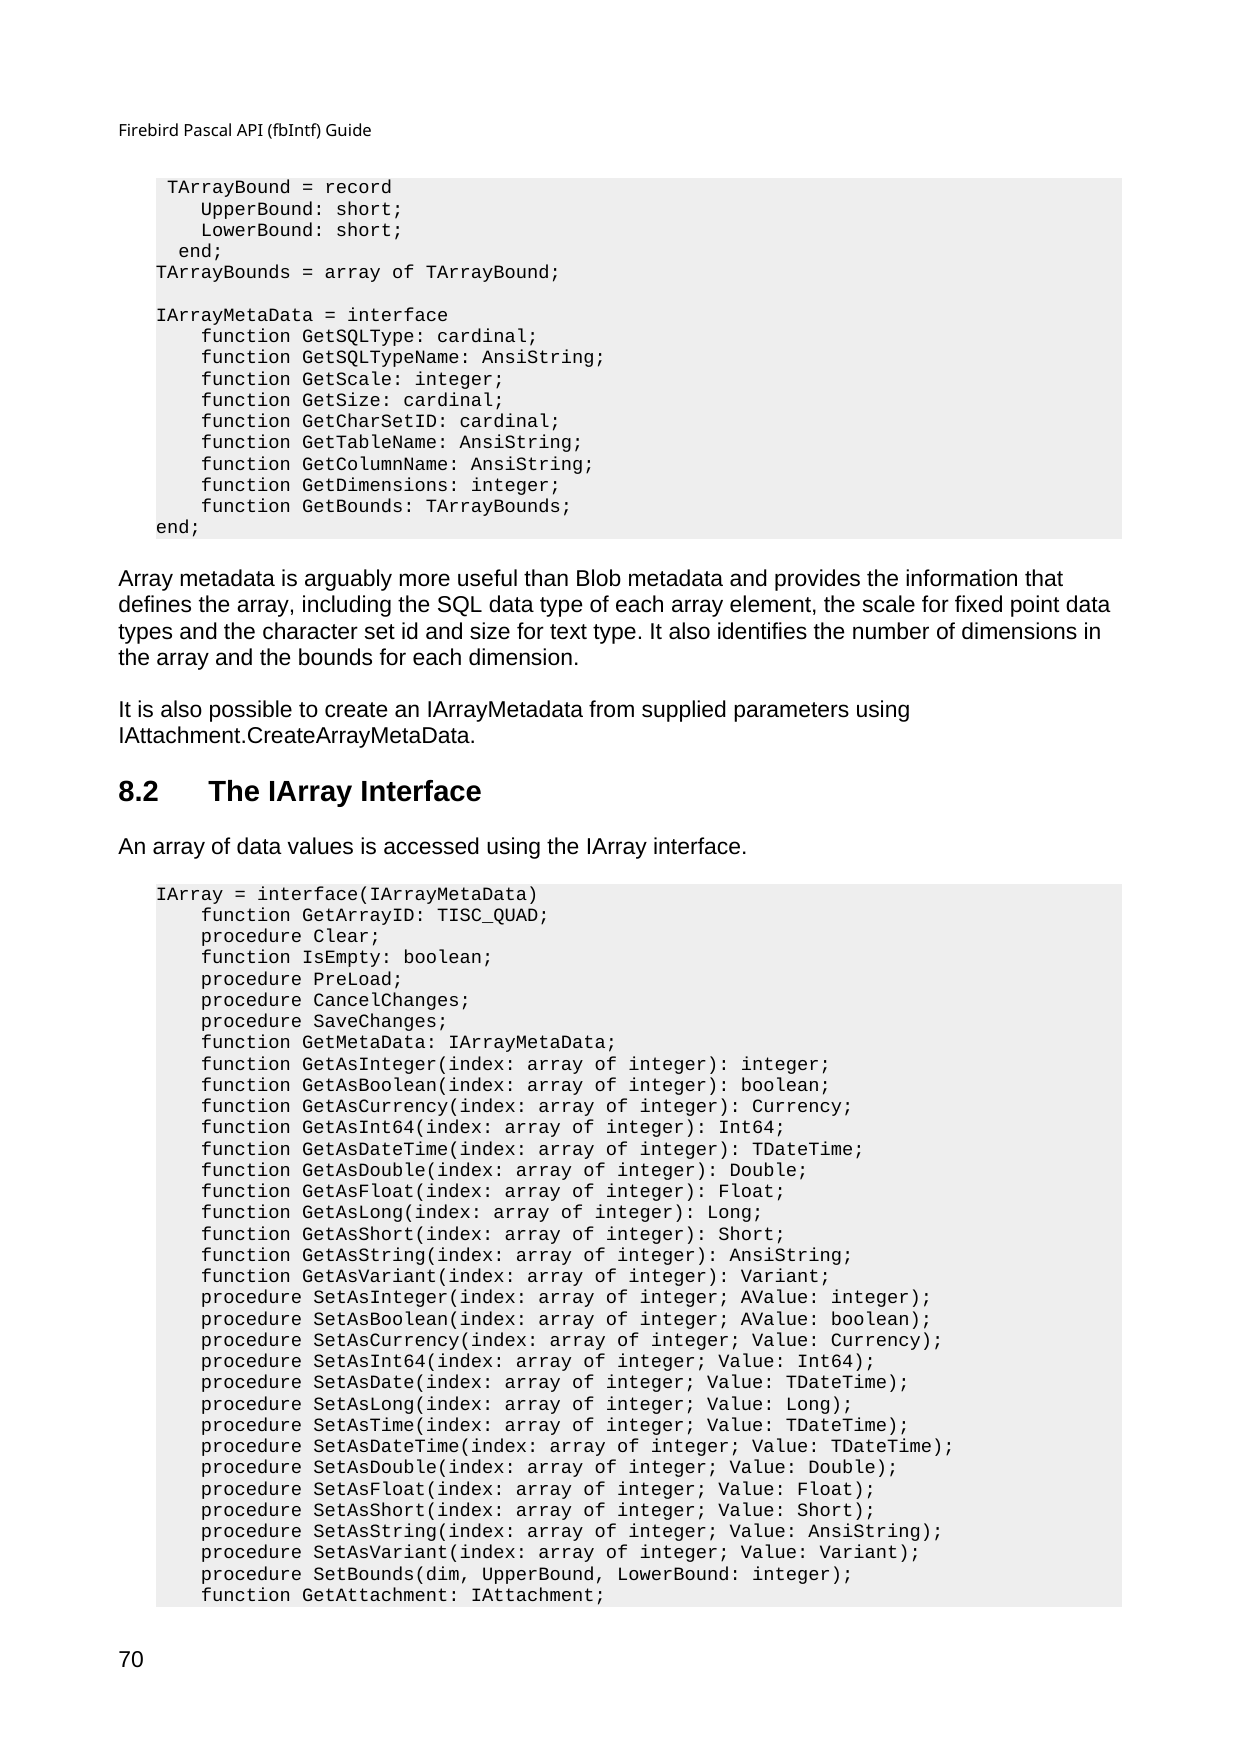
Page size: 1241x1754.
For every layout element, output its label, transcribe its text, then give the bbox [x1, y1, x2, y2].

text function GetScale: integer; [156, 369, 1122, 391]
text function GetDimensions: integer; [156, 476, 1122, 497]
text procedure SetAsDateTime(index: array of integer; Value: TDateTime); [156, 1437, 1122, 1458]
text procedure SetAsTime(index: array of integer; Value: TDateTime); [156, 1416, 1122, 1437]
text procedure SetAsInteger(index: array of integer; AValue: integer); [156, 1288, 1122, 1309]
text function IsEmpty: boolean; [156, 948, 1122, 969]
text end; [156, 242, 1122, 263]
text LowerBound: short; [156, 221, 1122, 242]
text procedure SetAsCurrency(index: array of integer; Value: Currency); [156, 1331, 1122, 1352]
text It is also possible to create an IArrayMetadata from supplied parameters using IAttachment.CreateArrayMetaData. [118, 696, 1122, 748]
text function GetColumnName: AnsiString; [156, 454, 1122, 476]
text procedure SaveChanges; [156, 1012, 1122, 1033]
text procedure PreLoad; [156, 969, 1122, 991]
text function GetMetaData: IArrayMetaData; [156, 1033, 1122, 1054]
text function GetAsLong(index: array of integer): Long; [156, 1203, 1122, 1224]
text function GetAsVariant(index: array of integer): Variant; [156, 1267, 1122, 1288]
text procedure SetAsVariant(index: array of integer; Value: Variant); [156, 1543, 1122, 1564]
text end; [156, 518, 1122, 539]
text function GetAsBoolean(index: array of integer): boolean; [156, 1076, 1122, 1097]
text function GetBounds: TArrayBounds; [156, 497, 1122, 518]
text procedure SetAsShort(index: array of integer; Value: Short); [156, 1501, 1122, 1522]
text function GetSQLTypeName: AnsiString; [156, 348, 1122, 369]
text function GetAsDateTime(index: array of integer): TDateTime; [156, 1139, 1122, 1161]
text function GetArrayID: TISC_QUAD; [156, 906, 1122, 927]
text IArrayMetaData = interface [156, 306, 1122, 327]
text function GetCharSetID: cardinal; [156, 412, 1122, 433]
text TArrayBounds = array of TArrayBound; [156, 263, 1122, 284]
text function GetAttachment: IAttachment; [156, 1586, 1122, 1607]
text function GetAsFloat(index: array of integer): Float; [156, 1182, 1122, 1203]
text procedure SetAsDouble(index: array of integer; Value: Double); [156, 1458, 1122, 1479]
text procedure CancelChanges; [156, 991, 1122, 1012]
text procedure SetBounds(dim, UpperBound, LowerBound: integer); [156, 1564, 1122, 1586]
text function GetSize: cardinal; [156, 391, 1122, 412]
subtitle The IArray Interface [118, 774, 1122, 808]
text TArrayBound = record [156, 178, 1122, 199]
text procedure SetAsDate(index: array of integer; Value: TDateTime); [156, 1373, 1122, 1394]
text UpperBound: short; [156, 199, 1122, 221]
text procedure SetAsLong(index: array of integer; Value: Long); [156, 1394, 1122, 1416]
text function GetSQLType: cardinal; [156, 327, 1122, 348]
text function GetAsDouble(index: array of integer): Double; [156, 1161, 1122, 1182]
text function GetAsShort(index: array of integer): Short; [156, 1224, 1122, 1246]
text IArray = interface(IArrayMetaData) [156, 884, 1122, 906]
text function GetAsString(index: array of integer): AnsiString; [156, 1246, 1122, 1267]
text function GetAsCurrency(index: array of integer): Currency; [156, 1097, 1122, 1118]
text procedure SetAsBoolean(index: array of integer; AValue: boolean); [156, 1309, 1122, 1331]
text function GetAsInt64(index: array of integer): Int64; [156, 1118, 1122, 1139]
text procedure SetAsFloat(index: array of integer; Value: Float); [156, 1479, 1122, 1501]
text function GetAsInteger(index: array of integer): integer; [156, 1054, 1122, 1076]
text procedure SetAsString(index: array of integer; Value: AnsiString); [156, 1522, 1122, 1543]
text procedure SetAsInt64(index: array of integer; Value: Int64); [156, 1352, 1122, 1373]
text function GetTableName: AnsiString; [156, 433, 1122, 454]
text An array of data values is accessed using the IArray interface. [118, 833, 1122, 859]
text Array metadata is arguably more useful than Blob metadata and provides the information that defines the array, including the SQL data type of each array element, the scale for fixed point data types and the character set id and size for text type. It also identifies the number of dimensions in the array and the bounds for each dimension. [118, 565, 1122, 670]
text procedure Clear; [156, 927, 1122, 948]
